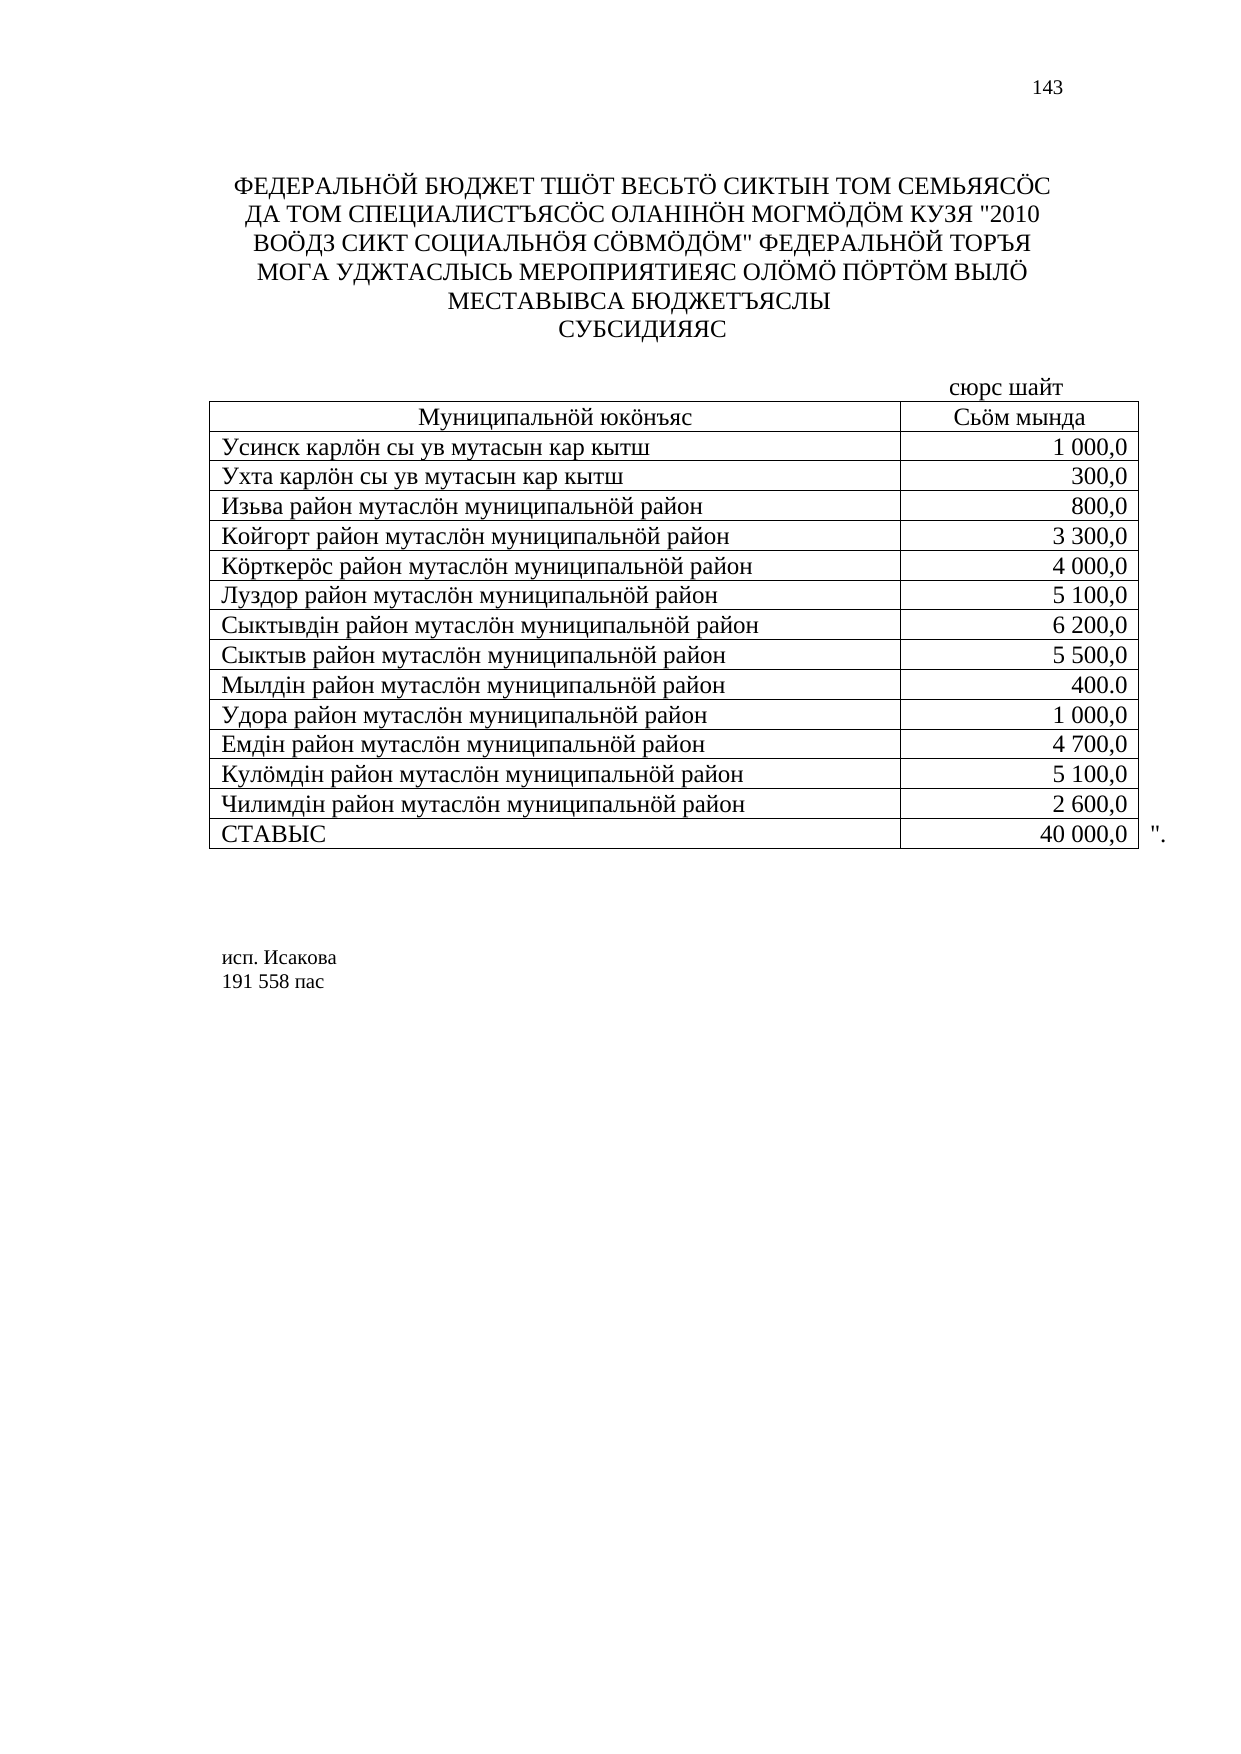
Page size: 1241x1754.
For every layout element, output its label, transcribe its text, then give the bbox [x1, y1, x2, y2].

table_cell [1139, 699, 1197, 728]
table_cell 40 000,0 [901, 819, 1138, 848]
table_cell Емдiн район мутаслöн муниципальнöй район [210, 730, 900, 758]
table_cell СТАВЫС [210, 819, 900, 848]
table_header Муниципальнöй юкöнъяс [210, 402, 900, 431]
table_cell Чилимдiн район мутаслöн муниципальнöй район [210, 789, 900, 818]
table_cell [1139, 431, 1197, 460]
table_cell ". [1139, 818, 1197, 848]
text исп. Исакова [222, 945, 1063, 969]
table_cell 800,0 [901, 491, 1138, 520]
table_cell 5 100,0 [901, 759, 1138, 788]
table_cell Усинск карлöн сы ув мутасын кар кытш [210, 432, 900, 460]
table_cell 400.0 [901, 670, 1138, 699]
table_cell [1139, 460, 1197, 490]
table_cell [1139, 490, 1197, 520]
table_cell [1139, 758, 1197, 788]
table_cell Сыктывдiн район мутаслöн муниципальнöй район [210, 610, 900, 639]
table_cell 2 600,0 [901, 789, 1138, 818]
table_cell [1139, 520, 1197, 550]
table_cell [1139, 609, 1197, 639]
table_cell [1139, 729, 1197, 758]
table_cell [1139, 639, 1197, 669]
table_cell Сыктыв район мутаслöн муниципальнöй район [210, 640, 900, 669]
table_cell [1139, 580, 1197, 609]
table_cell 1 000,0 [901, 432, 1138, 460]
table_header Сьöм мында [901, 402, 1138, 431]
table_cell [1139, 550, 1197, 579]
table_cell Изьва район мутаслöн муниципальнöй район [210, 491, 900, 520]
table_cell [1139, 788, 1197, 818]
table_cell 5 500,0 [901, 640, 1138, 669]
table_cell 4 700,0 [901, 730, 1138, 758]
table_cell 1 000,0 [901, 700, 1138, 728]
table_cell 6 200,0 [901, 610, 1138, 639]
table_cell Кулöмдiн район мутаслöн муниципальнöй район [210, 759, 900, 788]
text ФЕДЕРАЛЬНÖЙ БЮДЖЕТ ТШÖТ ВЕСЬТÖ СИКТЫН ТОМ СЕМЬЯЯСÖС ДА ТОМ СПЕЦИАЛИСТЪЯСÖС ОЛАНIНÖН МОГМÖДÖМ КУЗЯ "2010 ВОÖДЗ СИКТ СОЦИАЛЬНÖЯ СÖВМÖДÖМ" ФЕДЕРАЛЬНÖЙ ТОРЪЯ МОГА УДЖТАСЛЫСЬ МЕРОПРИЯТИЕЯС ОЛÖМÖ ПÖРТÖМ ВЫЛÖ МЕСТАВЫВСА БЮДЖЕТЪЯСЛЫ [222, 171, 1063, 314]
table_cell 300,0 [901, 461, 1138, 490]
table_cell Луздор район мутаслöн муниципальнöй район [210, 581, 900, 609]
table_cell Удора район мутаслöн муниципальнöй район [210, 700, 900, 728]
table_cell Ухта карлöн сы ув мутасын кар кытш [210, 461, 900, 490]
table_header [1139, 401, 1197, 431]
table_cell 5 100,0 [901, 581, 1138, 609]
table_cell Койгорт район мутаслöн муниципальнöй район [210, 521, 900, 550]
table_cell 3 300,0 [901, 521, 1138, 550]
table_cell 4 000,0 [901, 551, 1138, 579]
text СУБСИДИЯЯС [222, 314, 1063, 343]
text 191 558 пас [222, 969, 1063, 993]
text сюрс шайт [222, 372, 1063, 401]
table_cell Мылдiн район мутаслöн муниципальнöй район [210, 670, 900, 699]
table_cell [1139, 669, 1197, 699]
table_cell Кöрткерöс район мутаслöн муниципальнöй район [210, 551, 900, 579]
